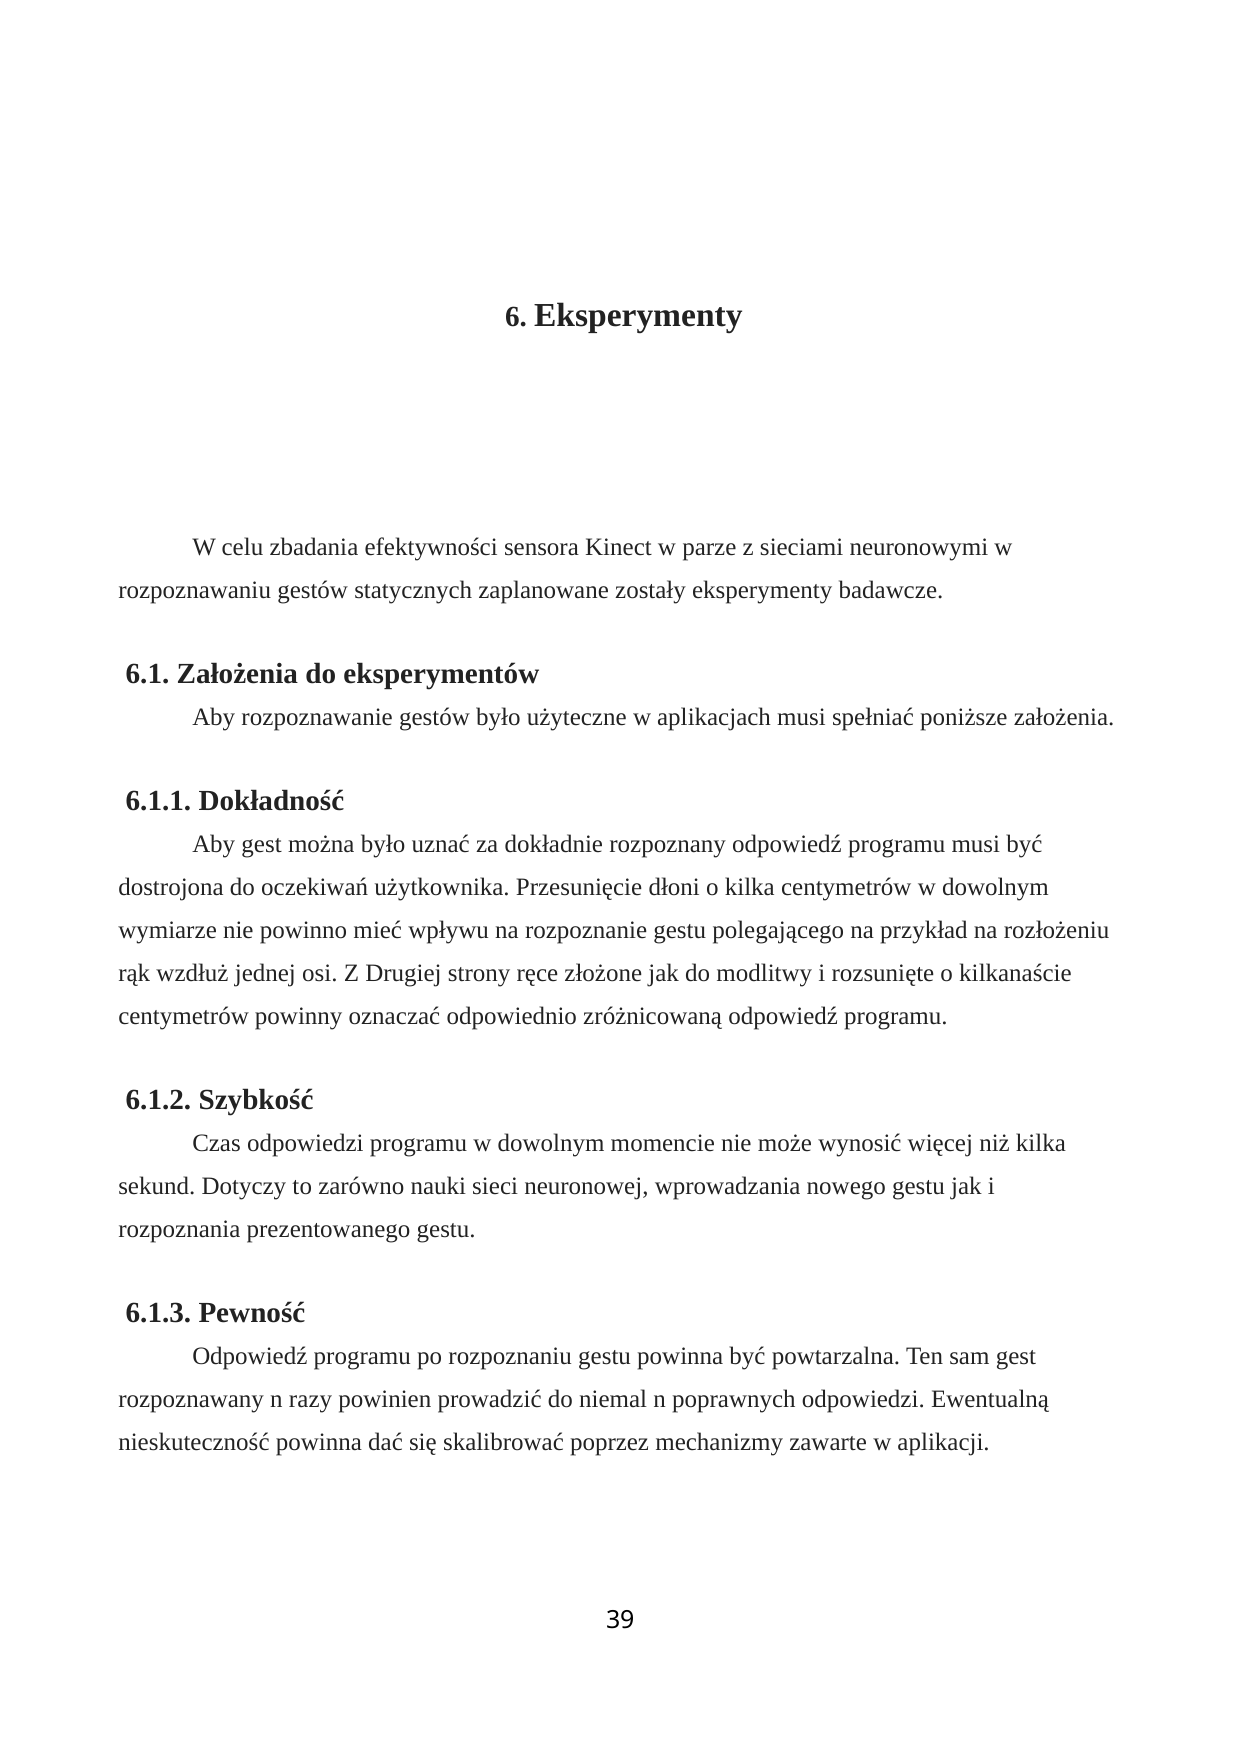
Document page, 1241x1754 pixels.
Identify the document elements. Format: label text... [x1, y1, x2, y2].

subtitle Eksperymenty [118, 295, 1122, 334]
subtitle Pewność [118, 1295, 1122, 1328]
text Aby rozpoznawanie gestów było użyteczne w aplikacjach musi spełniać poniższe założenia. [118, 702, 1122, 731]
text Aby gest można było uznać za dokładnie rozpoznany odpowiedź programu musi być dostrojona do oczekiwań użytkownika. Przesunięcie dłoni o kilka centymetrów w dowolnym wymiarze nie powinno mieć wpływu na rozpoznanie gestu polegającego na przykład na rozłożeniu rąk wzdłuż jednej osi. Z Drugiej strony ręce złożone jak do modlitwy i rozsunięte o kilkanaście centymetrów powinny oznaczać odpowiednio zróżnicowaną odpowiedź programu. [118, 829, 1122, 1030]
text W celu zbadania efektywności sensora Kinect w parze z sieciami neuronowymi w rozpoznawaniu gestów statycznych zaplanowane zostały eksperymenty badawcze. [118, 532, 1122, 604]
subtitle Szybkość [118, 1082, 1122, 1116]
text Czas odpowiedzi programu w dowolnym momencie nie może wynosić więcej niż kilka sekund. Dotyczy to zarówno nauki sieci neuronowej, wprowadzania nowego gestu jak i rozpoznania prezentowanego gestu. [118, 1128, 1122, 1243]
subtitle Dokładność [118, 783, 1122, 816]
subtitle Założenia do eksperymentów [118, 656, 1122, 690]
text Odpowiedź programu po rozpoznaniu gestu powinna być powtarzalna. Ten sam gest rozpoznawany n razy powinien prowadzić do niemal n poprawnych odpowiedzi. Ewentualną nieskuteczność powinna dać się skalibrować poprzez mechanizmy zawarte w aplikacji. [118, 1341, 1122, 1456]
